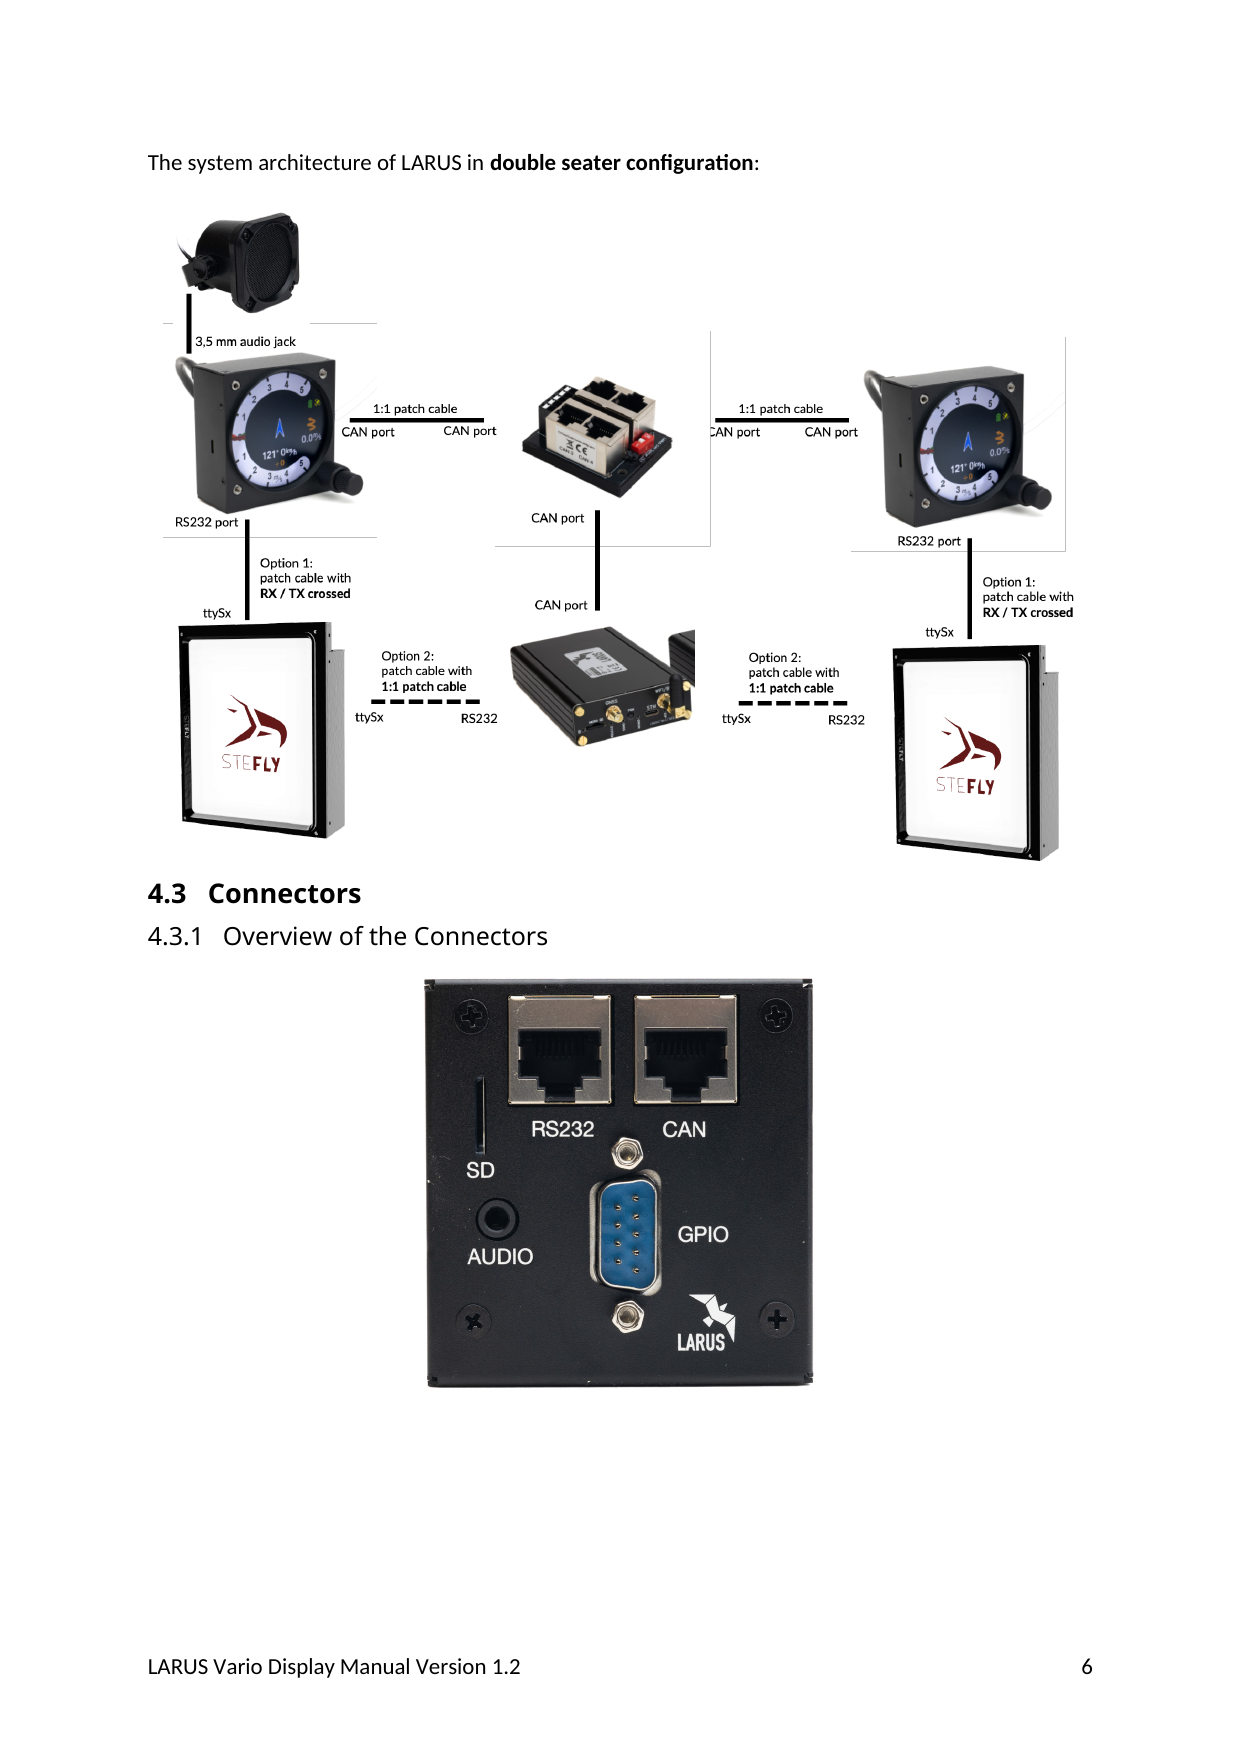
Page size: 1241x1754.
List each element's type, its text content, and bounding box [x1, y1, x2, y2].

subtitle Connectors [148, 874, 1093, 911]
text ­ [148, 865, 1093, 870]
text The system architecture of LARUS in double seater configuration: [148, 148, 1093, 176]
subtitle Overview of the Connectors [148, 918, 1093, 953]
picture [396, 955, 844, 1409]
picture [147, 194, 1093, 865]
